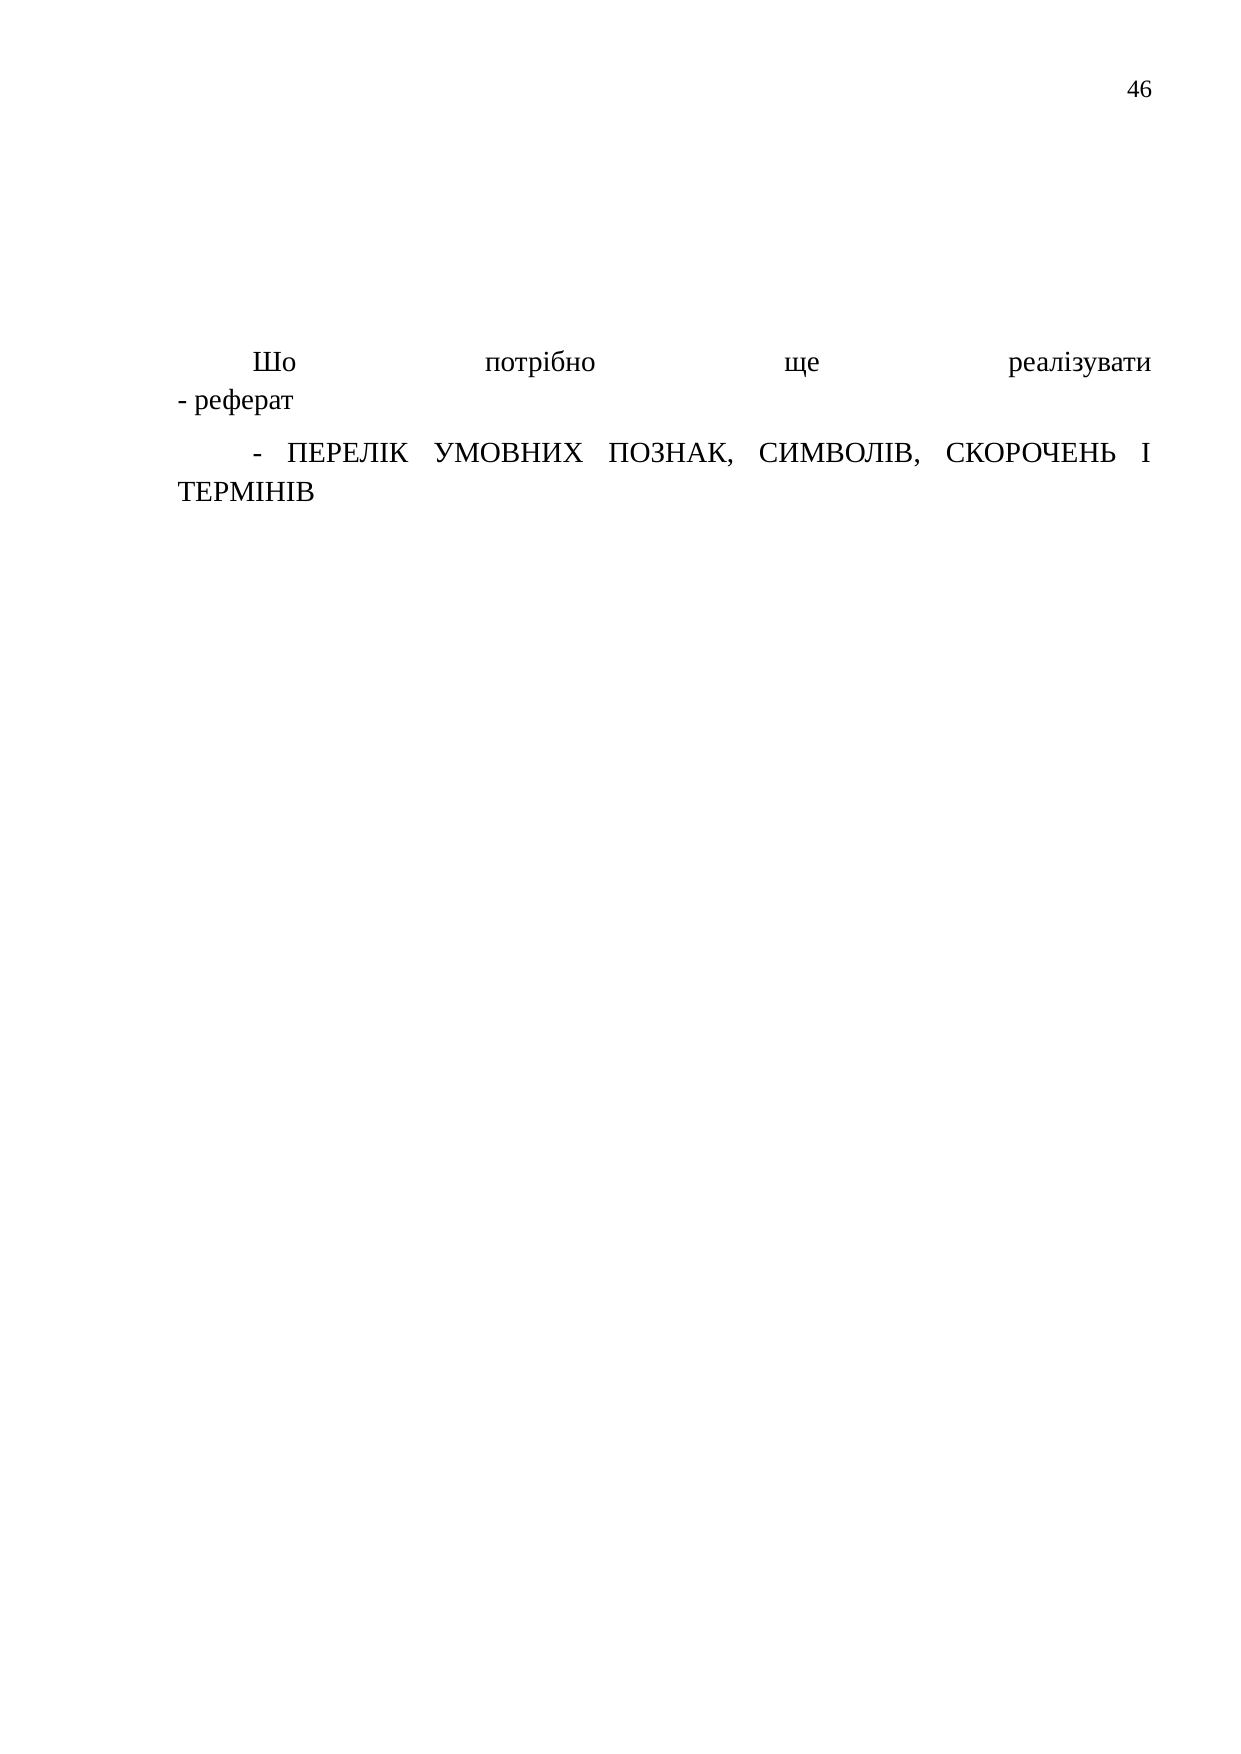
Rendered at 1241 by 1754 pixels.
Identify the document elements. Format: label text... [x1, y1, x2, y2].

text - ПЕРЕЛІК УМОВНИХ ПОЗНАК, СИМВОЛІВ, СКОРОЧЕНЬ І ТЕРМІНІВ [177, 435, 1152, 507]
text Шо потрібно ще реалізувати - реферат [177, 344, 1152, 416]
